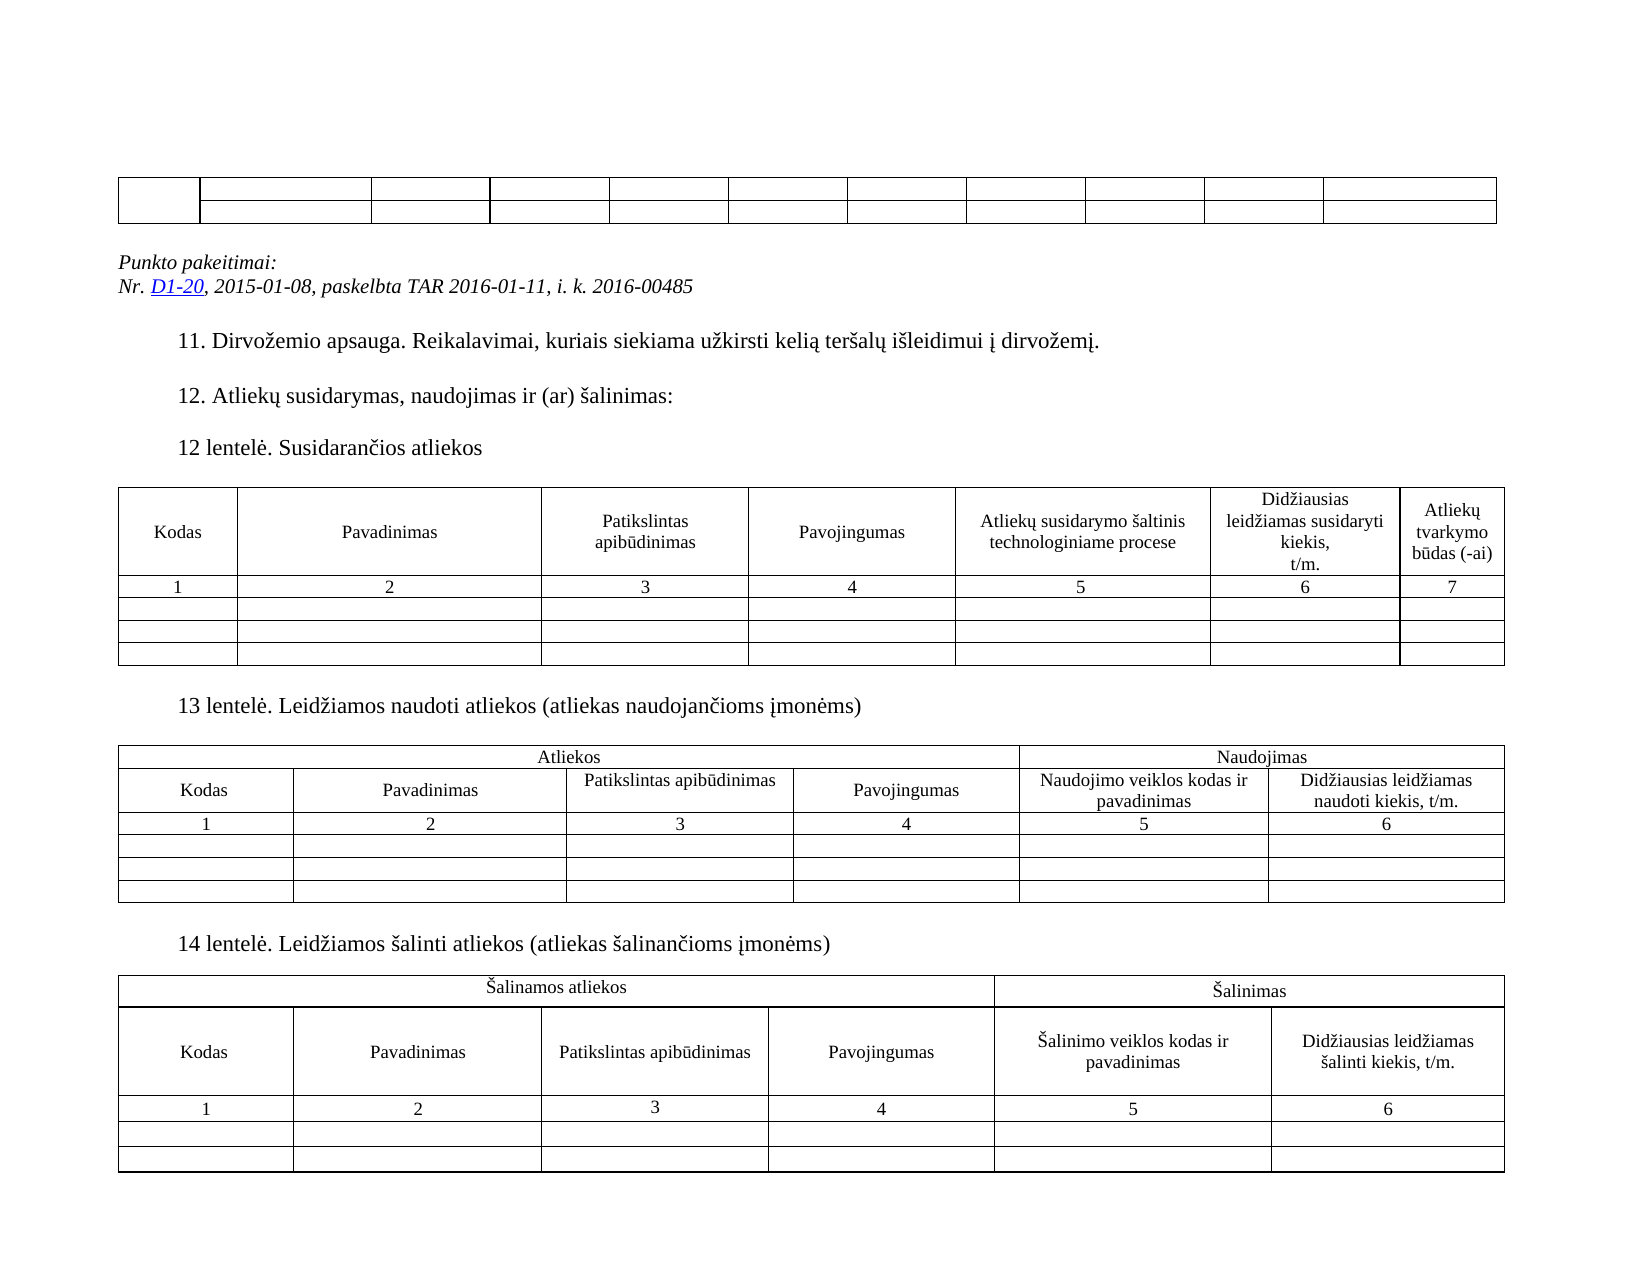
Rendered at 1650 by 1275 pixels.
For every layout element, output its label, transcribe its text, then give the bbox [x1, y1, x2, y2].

table_cell 1 [119, 576, 237, 597]
table_cell [1086, 178, 1204, 200]
table_cell [119, 835, 293, 857]
table_cell [567, 835, 793, 857]
table_cell [1269, 881, 1504, 902]
table_cell [1269, 858, 1504, 879]
table_cell [729, 178, 847, 200]
text Punkto pakeitimai: [118, 250, 1532, 274]
table_cell [238, 621, 541, 642]
text 13 lentelė. Leidžiamos naudoti atliekos (atliekas naudojančioms įmonėms) [118, 692, 1532, 719]
table_cell 2 [294, 1096, 541, 1121]
table_cell 6 [1269, 813, 1504, 834]
table_cell [542, 1147, 768, 1171]
table_cell [1272, 1122, 1504, 1146]
table_cell 4 [794, 813, 1019, 834]
table_cell [119, 858, 293, 879]
table_cell [542, 598, 748, 620]
text 12 lentelė. Susidarančios atliekos [118, 434, 1532, 461]
table_cell [1020, 835, 1268, 857]
table_cell [294, 835, 566, 857]
table_cell Pavadinimas [294, 769, 566, 812]
text 11. Dirvožemio apsauga. Reikalavimai, kuriais siekiama užkirsti kelią teršalų išleidimui į dirvožemį. [118, 327, 1532, 353]
table_cell 7 [1401, 576, 1504, 597]
table_cell [848, 201, 966, 222]
table_cell [956, 643, 1210, 665]
table_cell [749, 643, 955, 665]
text Nr. D1-20, 2015-01-08, paskelbta TAR 2016-01-11, i. k. 2016-00485 [118, 274, 1532, 298]
table_cell 3 [542, 576, 748, 597]
table_cell [201, 178, 371, 200]
table_cell [1401, 598, 1504, 620]
table_cell [1086, 201, 1204, 222]
table_cell Kodas [119, 769, 293, 812]
table_cell 5 [956, 576, 1210, 597]
table_cell Didžiausias leidžiamas šalinti kiekis, t/m. [1272, 1008, 1504, 1095]
table_cell [1020, 858, 1268, 879]
table_header Pavojingumas [749, 488, 955, 574]
table_cell [294, 858, 566, 879]
table_header Atliekų susidarymo šaltinis technologiniame procese [956, 488, 1210, 574]
table_cell Kodas [119, 1008, 293, 1095]
table_cell [1324, 178, 1496, 200]
table_cell Šalinimo veiklos kodas ir pavadinimas [995, 1008, 1271, 1095]
text 12. Atliekų susidarymas, naudojimas ir (ar) šalinimas: [118, 382, 1532, 408]
table_cell 2 [238, 576, 541, 597]
table_cell [610, 178, 728, 200]
table_header Šalinimas [995, 976, 1504, 1006]
table_cell [794, 835, 1019, 857]
table_cell [119, 178, 199, 222]
table_cell [1269, 835, 1504, 857]
table_cell [1272, 1147, 1504, 1171]
table_header Naudojimas [1020, 746, 1504, 768]
table_cell [956, 621, 1210, 642]
table_cell 2 [294, 813, 566, 834]
table_cell [119, 881, 293, 902]
table_cell [119, 1147, 293, 1171]
table_cell [372, 178, 489, 200]
table_cell [1401, 621, 1504, 642]
table_cell [749, 598, 955, 620]
table_header Šalinamos atliekos [119, 976, 994, 1006]
table_cell [542, 621, 748, 642]
table_cell [542, 643, 748, 665]
table_cell [967, 178, 1085, 200]
table_cell [294, 881, 566, 902]
table_cell Pavojingumas [794, 769, 1019, 812]
table_cell [372, 201, 489, 222]
table_cell [769, 1147, 994, 1171]
table_cell [794, 858, 1019, 879]
table_cell [1211, 621, 1399, 642]
table_cell Patikslintas apibūdinimas [542, 1008, 768, 1095]
table_cell [1211, 643, 1399, 665]
table_cell [610, 201, 728, 222]
table_cell [542, 1122, 768, 1146]
table_cell [749, 621, 955, 642]
table_cell [1401, 643, 1504, 665]
table_cell [491, 201, 609, 222]
table_cell [995, 1122, 1271, 1146]
table_cell Pavojingumas [769, 1008, 994, 1095]
table_cell 4 [769, 1096, 994, 1121]
table_cell [119, 598, 237, 620]
table_cell [238, 643, 541, 665]
table_cell [769, 1122, 994, 1146]
table_cell 6 [1272, 1096, 1504, 1121]
table_cell 3 [567, 813, 793, 834]
table_cell [238, 598, 541, 620]
table_cell 6 [1211, 576, 1399, 597]
table_header Didžiausias leidžiamas susidaryti kiekis, t/m. [1211, 488, 1399, 574]
table_cell [967, 201, 1085, 222]
table_cell 1 [119, 813, 293, 834]
table_cell 5 [1020, 813, 1268, 834]
table_cell 3 [542, 1096, 768, 1121]
table_cell Pavadinimas [294, 1008, 541, 1095]
table_header Patikslintas apibūdinimas [542, 488, 748, 574]
table_cell [1205, 178, 1323, 200]
table_cell [119, 643, 237, 665]
table_header Pavadinimas [238, 488, 541, 574]
table_cell Patikslintas apibūdinimas [567, 769, 793, 812]
table_cell [201, 201, 371, 222]
table_cell [1020, 881, 1268, 902]
table_cell [956, 598, 1210, 620]
table_header Kodas [119, 488, 237, 574]
table_header Atliekų tvarkymo būdas (-ai) [1401, 488, 1504, 574]
table_cell Didžiausias leidžiamas naudoti kiekis, t/m. [1269, 769, 1504, 812]
table_cell [794, 881, 1019, 902]
table_cell 1 [119, 1096, 293, 1121]
table_cell 4 [749, 576, 955, 597]
table_cell 5 [995, 1096, 1271, 1121]
table_cell [119, 1122, 293, 1146]
table_cell [294, 1122, 541, 1146]
table_cell [1205, 201, 1323, 222]
table_cell [491, 178, 609, 200]
table_cell [729, 201, 847, 222]
table_cell [294, 1147, 541, 1171]
table_cell [567, 858, 793, 879]
text 14 lentelė. Leidžiamos šalinti atliekos (atliekas šalinančioms įmonėms) [118, 929, 1532, 956]
table_cell [848, 178, 966, 200]
table_cell [1324, 201, 1496, 222]
table_cell [995, 1147, 1271, 1171]
table_cell [1211, 598, 1399, 620]
table_cell Naudojimo veiklos kodas ir pavadinimas [1020, 769, 1268, 812]
table_header Atliekos [119, 746, 1019, 768]
table_cell [119, 621, 237, 642]
table_cell [567, 881, 793, 902]
